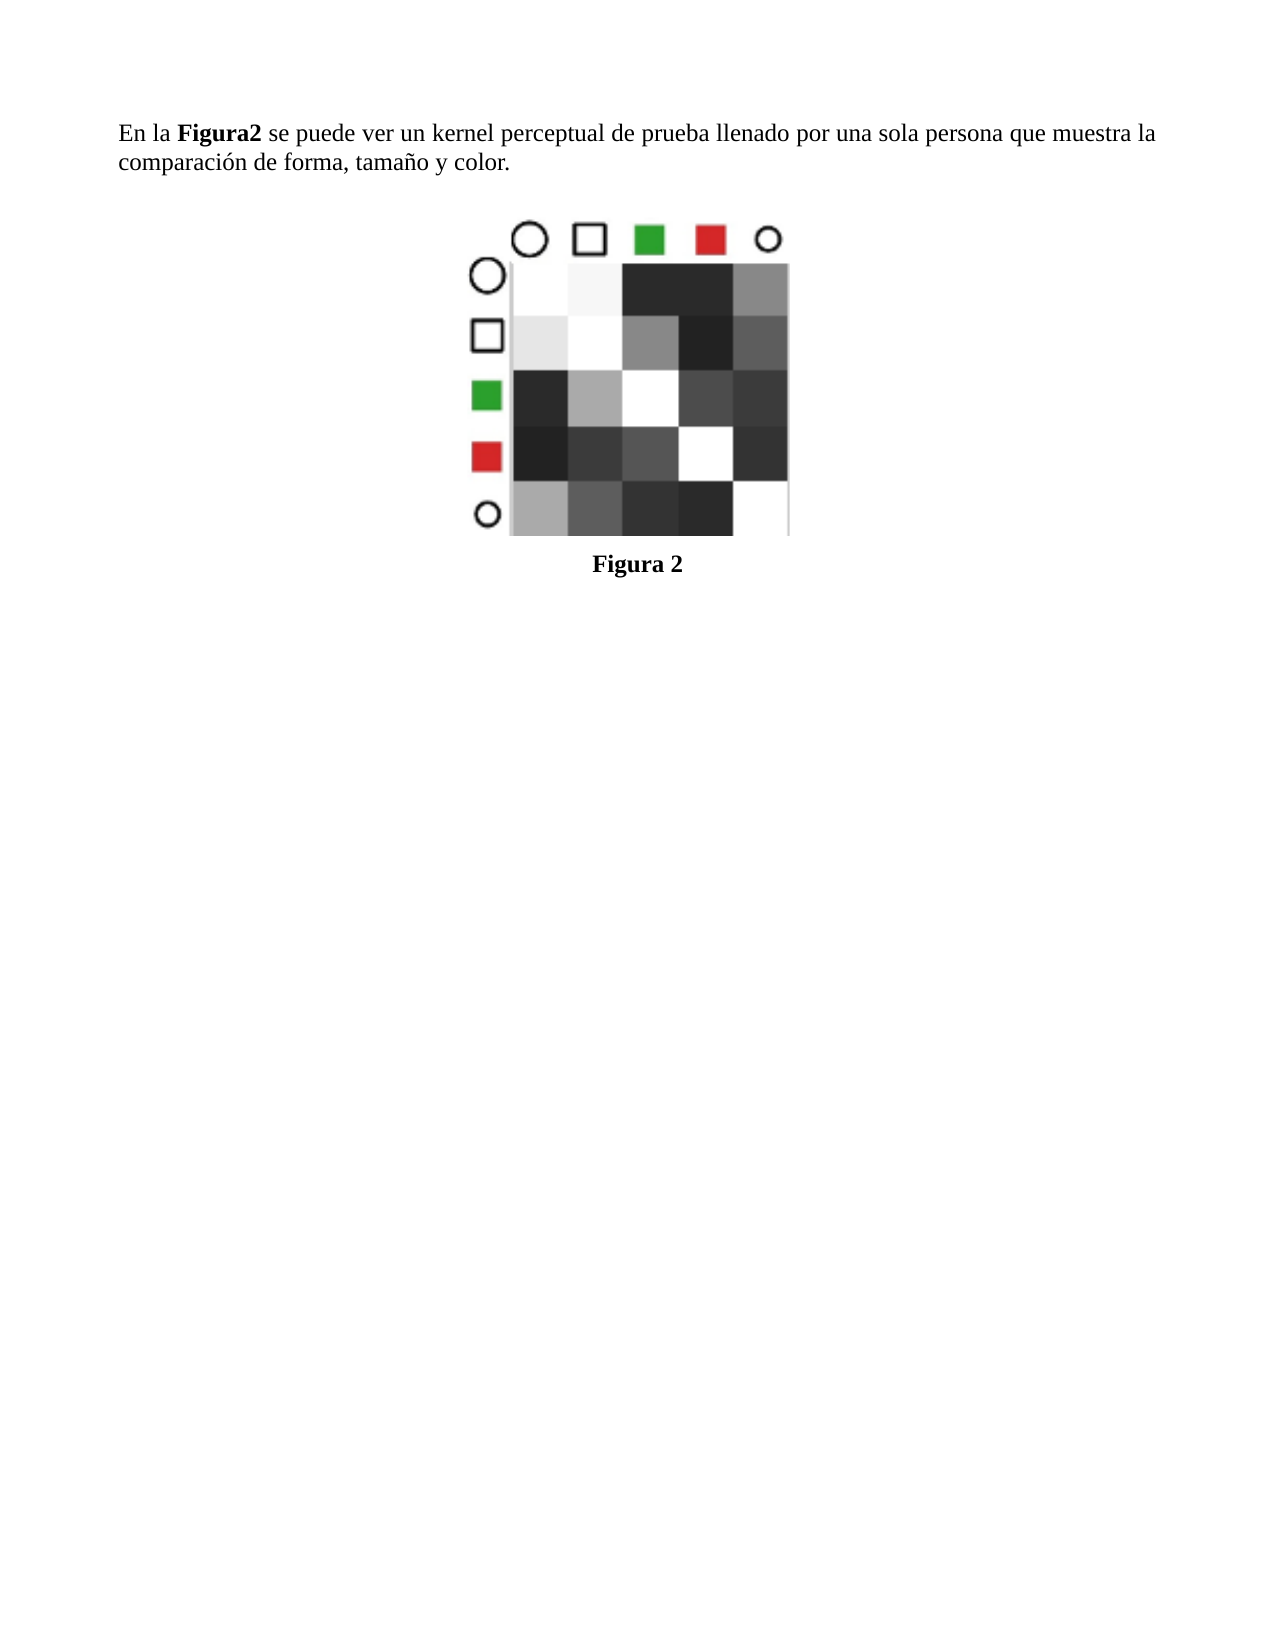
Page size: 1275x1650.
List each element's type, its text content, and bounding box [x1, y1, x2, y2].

text En la Figura2 se puede ver un kernel perceptual de prueba llenado por una sola persona que muestra la comparación de forma, tamaño y color. [118, 118, 1157, 176]
text Figura 2 [118, 549, 1157, 578]
picture [466, 216, 790, 536]
